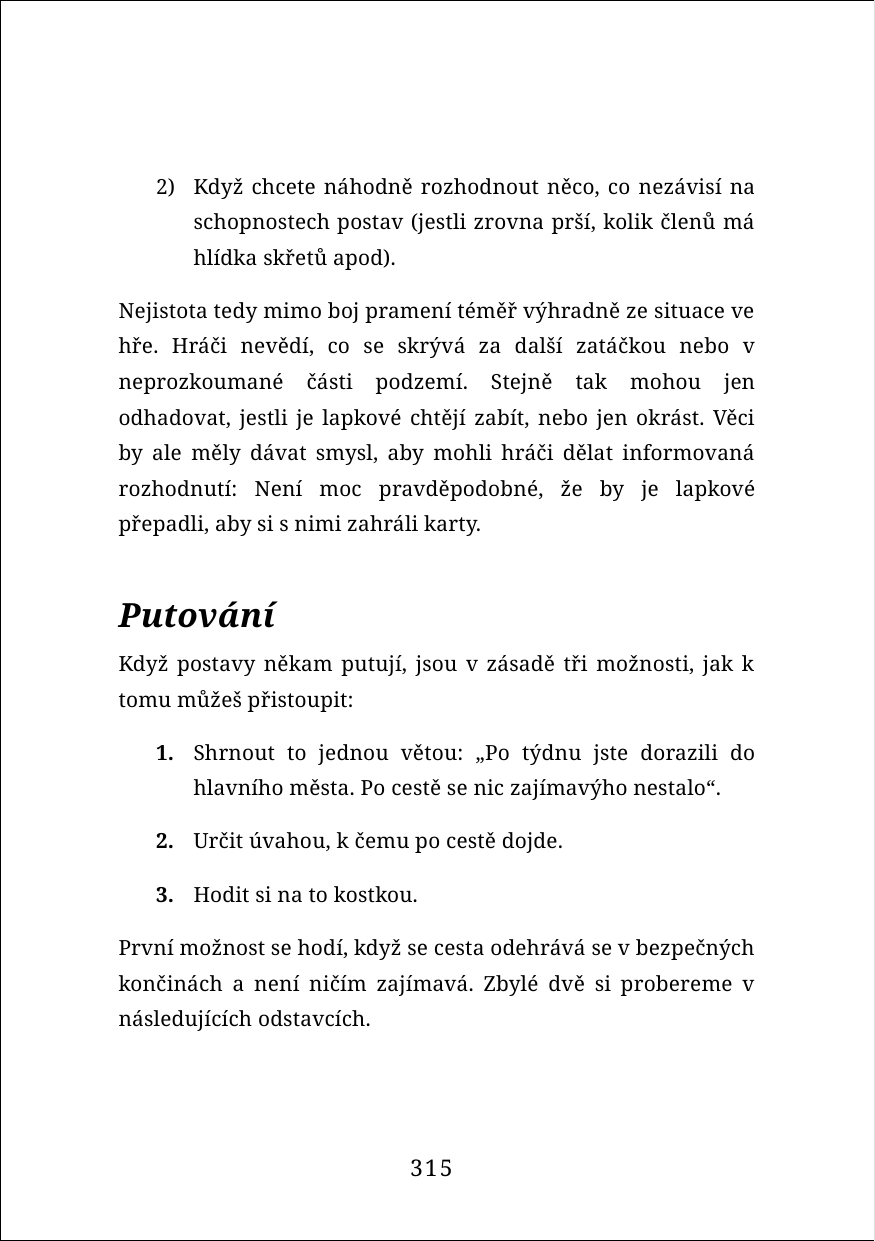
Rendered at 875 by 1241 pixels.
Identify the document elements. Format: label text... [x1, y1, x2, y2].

list Hodit si na to kostkou. [156, 880, 756, 908]
list Když chcete náhodně rozhodnout něco, co nezávisí na schopnostech postav (jestli zrovna prší, kolik členů má hlídka skřetů apod). [156, 172, 756, 271]
text Když postavy někam putují, jsou v zásadě tři možnosti, jak k tomu můžeš přistoupit: [118, 649, 756, 713]
subtitle Putování [118, 592, 756, 637]
list Shrnout to jednou větou: „Po týdnu jste dorazili do hlavního města. Po cestě se nic zajímavýho nestalo“. [156, 738, 756, 802]
text První možnost se hodí, když se cesta odehrává se v bezpečných končinách a není ničím zajímavá. Zbylé dvě si probereme v následujících odstavcích. [118, 933, 756, 1033]
list Určit úvahou, k čemu po cestě dojde. [156, 827, 756, 855]
text Nejistota tedy mimo boj pramení téměř výhradně ze situace ve hře. Hráči nevědí, co se skrývá za další zatáčkou nebo v neprozkoumané části podzemí. Stejně tak mohou jen odhadovat, jestli je lapkové chtějí zabít, nebo jen okrást. Věci by ale měly dávat smysl, aby mohli hráči dělat informovaná rozhodnutí: Není moc pravděpodobné, že by je lapkové přepadli, aby si s nimi zahráli karty. [118, 296, 756, 538]
